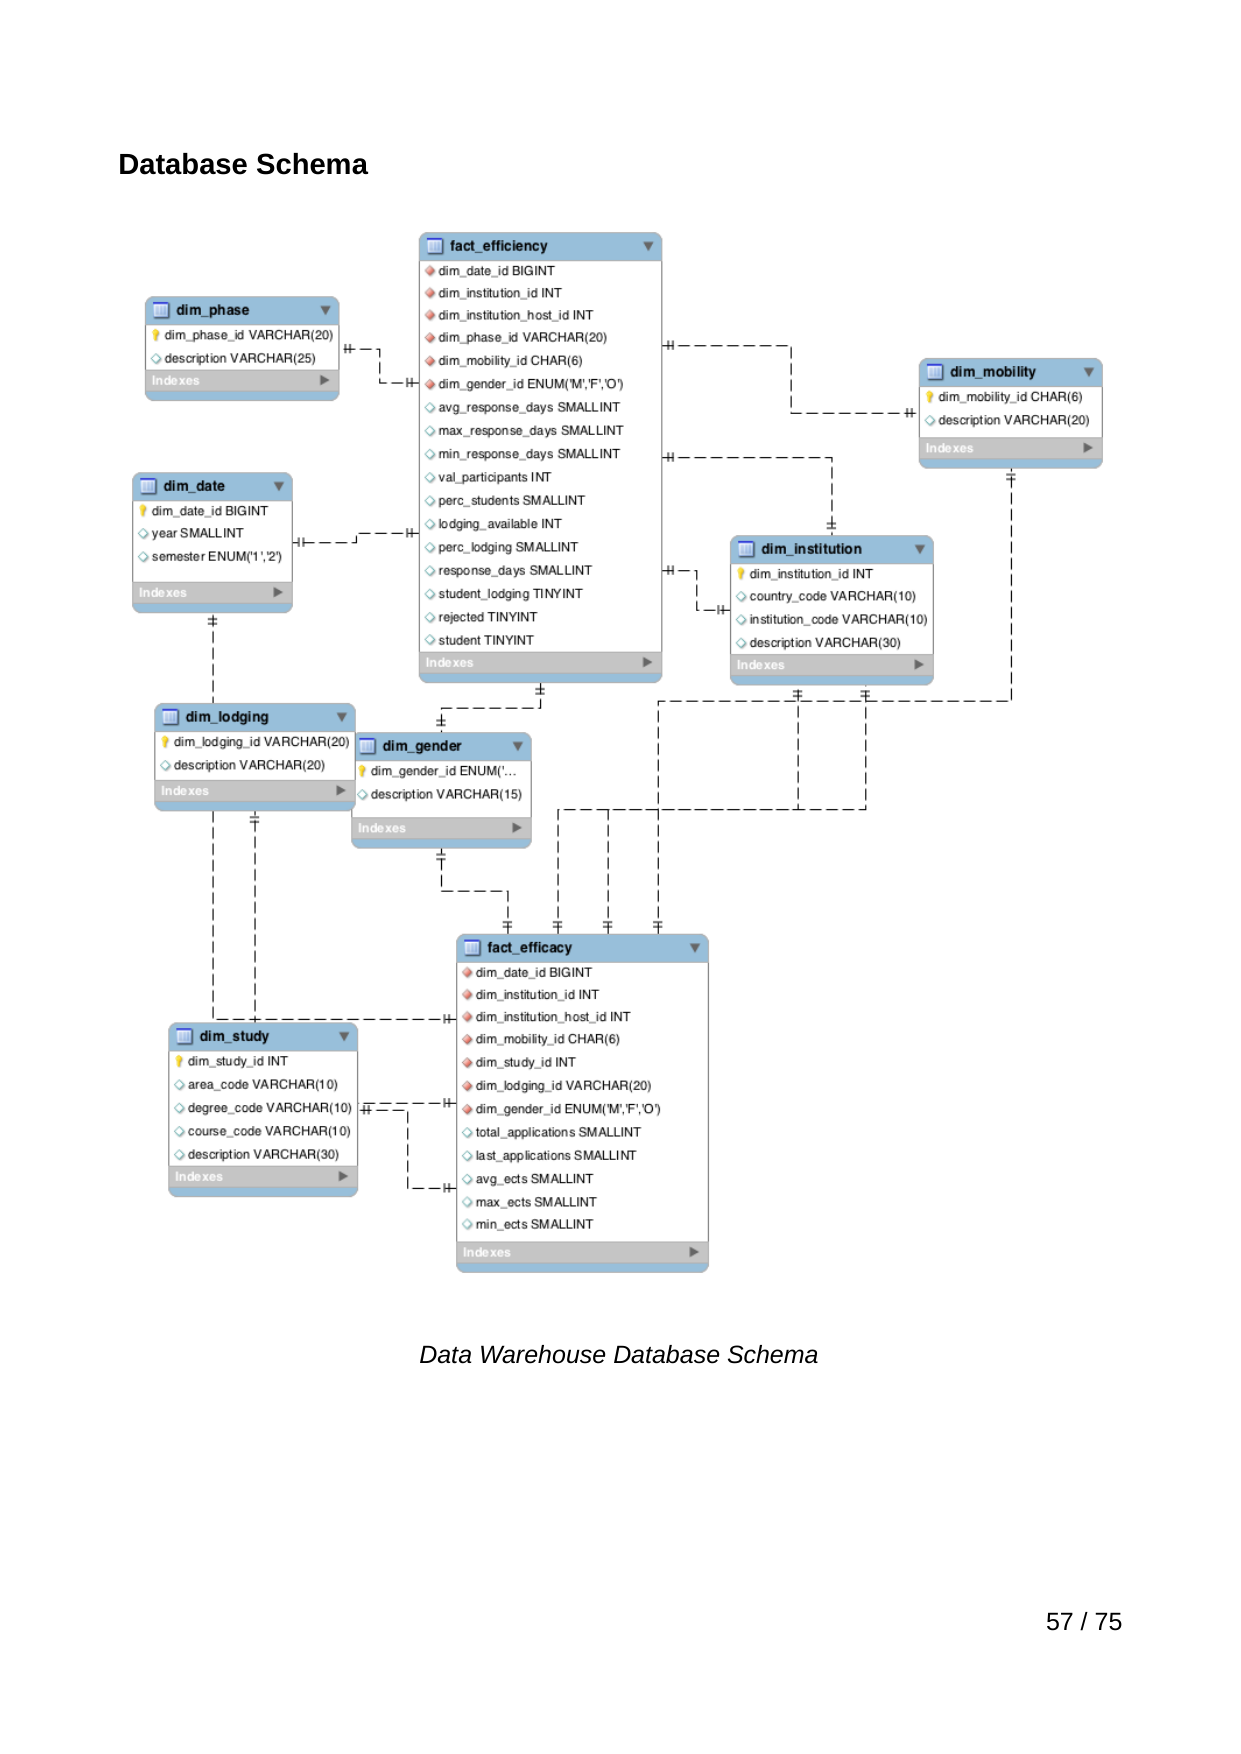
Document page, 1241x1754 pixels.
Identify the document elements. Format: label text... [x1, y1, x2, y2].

text Data Warehouse Database Schema [124, 1340, 1116, 1369]
picture [124, 224, 1117, 1287]
subtitle Database Schema [118, 147, 1122, 181]
